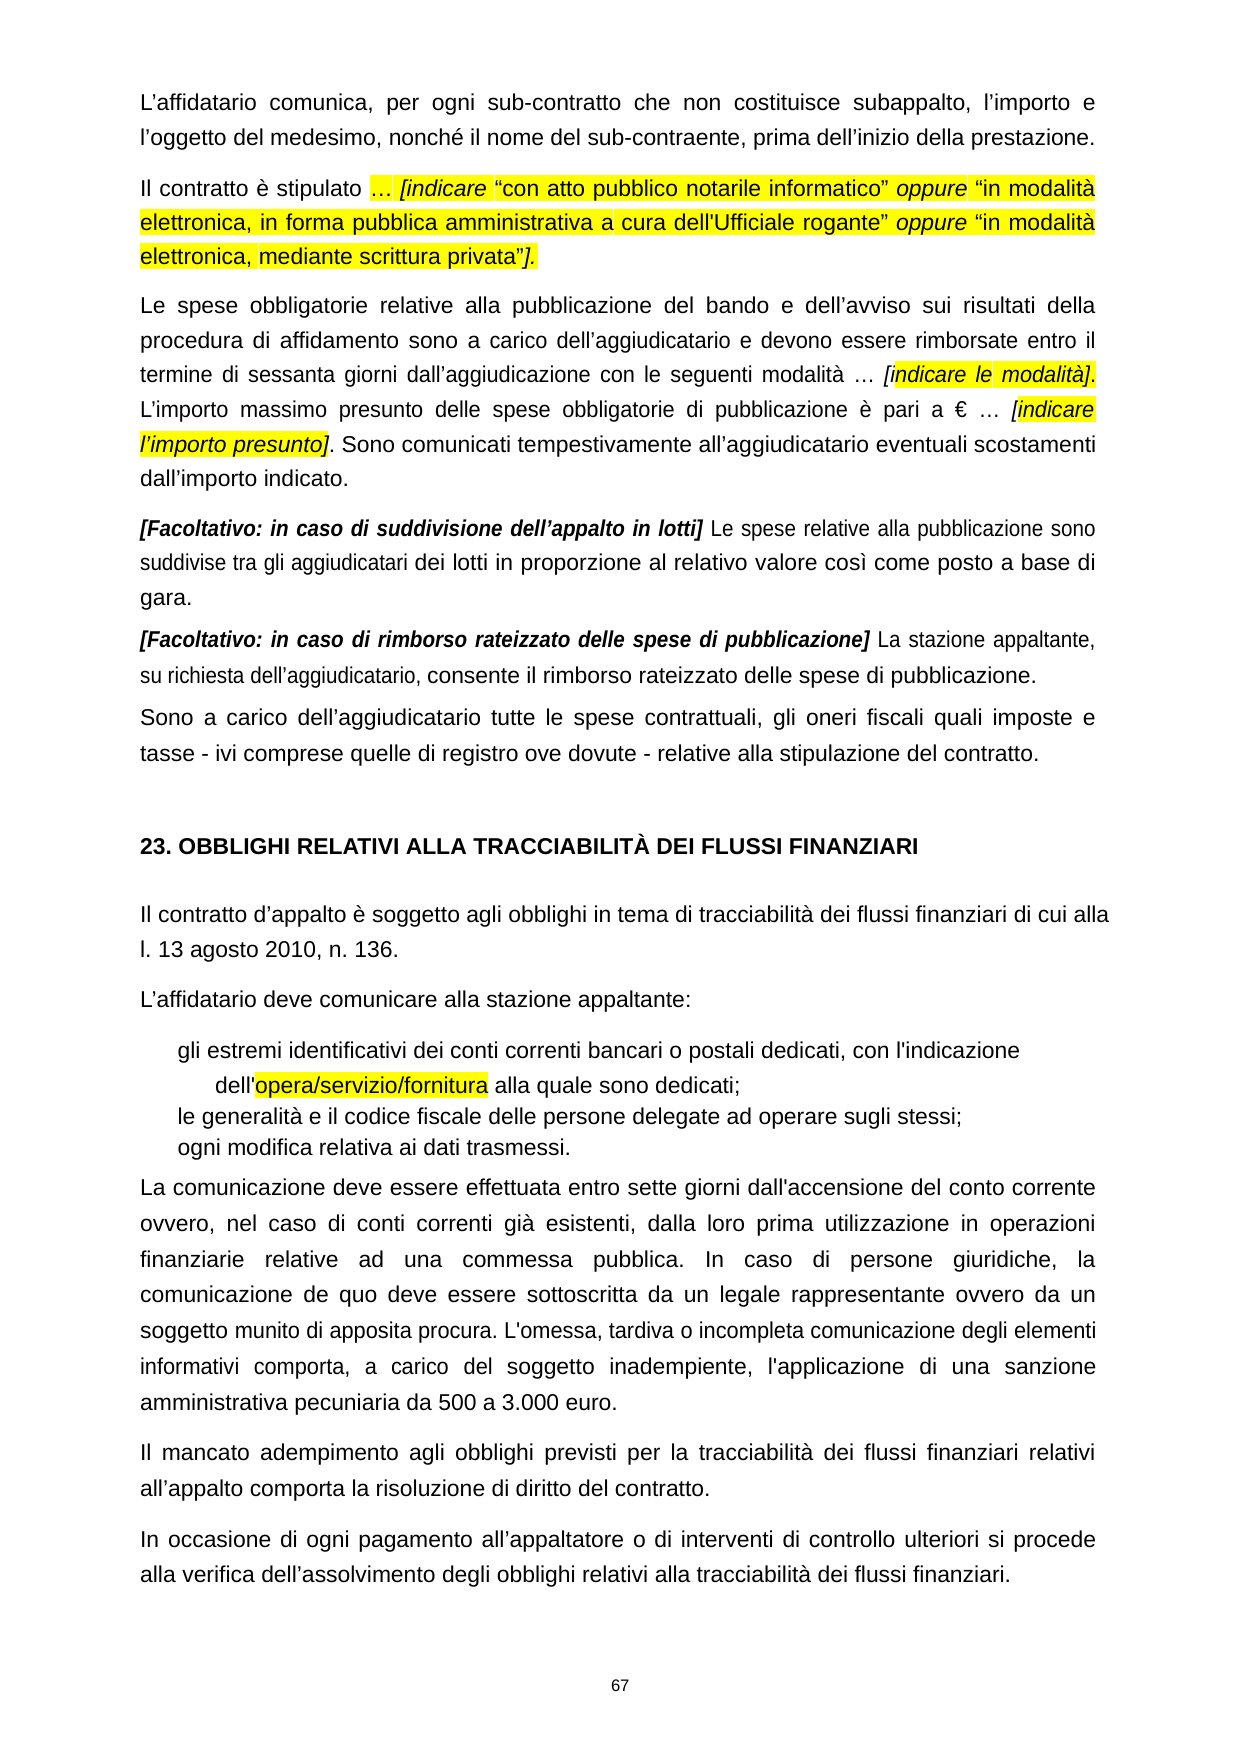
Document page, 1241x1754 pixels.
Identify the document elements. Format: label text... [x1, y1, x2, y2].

list le generalità e il codice fiscale delle persone delegate ad operare sugli stessi; [177, 1107, 1122, 1129]
list ogni modifica relativa ai dati trasmessi. [177, 1134, 1122, 1161]
subtitle 23. OBBLIGHI RELATIVI ALLA TRACCIABILITÀ DEI FLUSSI FINANZIARI [140, 833, 1122, 859]
text [Facoltativo: in caso di rimborso rateizzato delle spese di pubblicazione] La stazione appaltante, su richiesta dell’aggiudicatario, consente il rimborso rateizzato delle spese di pubblicazione. [140, 626, 1096, 688]
text Sono a carico dell’aggiudicatario tutte le spese contrattuali, gli oneri fiscali quali imposte e tasse - ivi comprese quelle di registro ove dovute - relative alla stipulazione del contratto. [140, 704, 1096, 766]
text La comunicazione deve essere effettuata entro sette giorni dall'accensione del conto corrente ovvero, nel caso di conti correnti già esistenti, dalla loro prima utilizzazione in operazioni finanziarie relative ad una commessa pubblica. In caso di persone giuridiche, la comunicazione de quo deve essere sottoscritta da un legale rappresentante ovvero da un soggetto munito di apposita procura. L'omessa, tardiva o incompleta comunicazione degli elementi informativi comporta, a carico del soggetto inadempiente, l'applicazione di una sanzione amministrativa pecuniaria da 500 a 3.000 euro. [140, 1174, 1096, 1415]
text [Facoltativo: in caso di suddivisione dell’appalto in lotti] Le spese relative alla pubblicazione sono suddivise tra gli aggiudicatari dei lotti in proporzione al relativo valore così come posto a base di gara. [140, 514, 1096, 610]
text Il contratto d’appalto è soggetto agli obblighi in tema di tracciabilità dei flussi finanziari di cui alla l. 13 agosto 2010, n. 136. [140, 901, 1122, 963]
text L’affidatario deve comunicare alla stazione appaltante: [140, 986, 1122, 1013]
text Il mancato adempimento agli obblighi previsti per la tracciabilità dei flussi finanziari relativi all’appalto comporta la risoluzione di diritto del contratto. [140, 1439, 1096, 1501]
text In occasione di ogni pagamento all’appaltatore o di interventi di controllo ulteriori si procede alla verifica dell’assolvimento degli obblighi relativi alla tracciabilità dei flussi finanziari. [140, 1526, 1096, 1588]
text L’affidatario comunica, per ogni sub-contratto che non costituisce subappalto, l’importo e l’oggetto del medesimo, nonché il nome del sub-contraente, prima dell’inizio della prestazione. [140, 88, 1096, 151]
list gli estremi identificativi dei conti correnti bancari o postali dedicati, con l'indicazione dell'opera/servizio/fornitura alla quale sono dedicati; [177, 1037, 1096, 1098]
text Le spese obbligatorie relative alla pubblicazione del bando e dell’avviso sui risultati della procedura di affidamento sono a carico dell’aggiudicatario e devono essere rimborsate entro il termine di sessanta giorni dall’aggiudicazione con le seguenti modalità … [indicare le modalità]. L’importo massimo presunto delle spese obbligatorie di pubblicazione è pari a € … [indicare l’importo presunto]. Sono comunicati tempestivamente all’aggiudicatario eventuali scostamenti dall’importo indicato. [140, 292, 1096, 492]
text Il contratto è stipulato … [indicare “con atto pubblico notarile informatico” oppure “in modalità elettronica, in forma pubblica amministrativa a cura dell'Ufficiale rogante” oppure “in modalità elettronica, mediante scrittura privata”]. [140, 175, 1096, 269]
